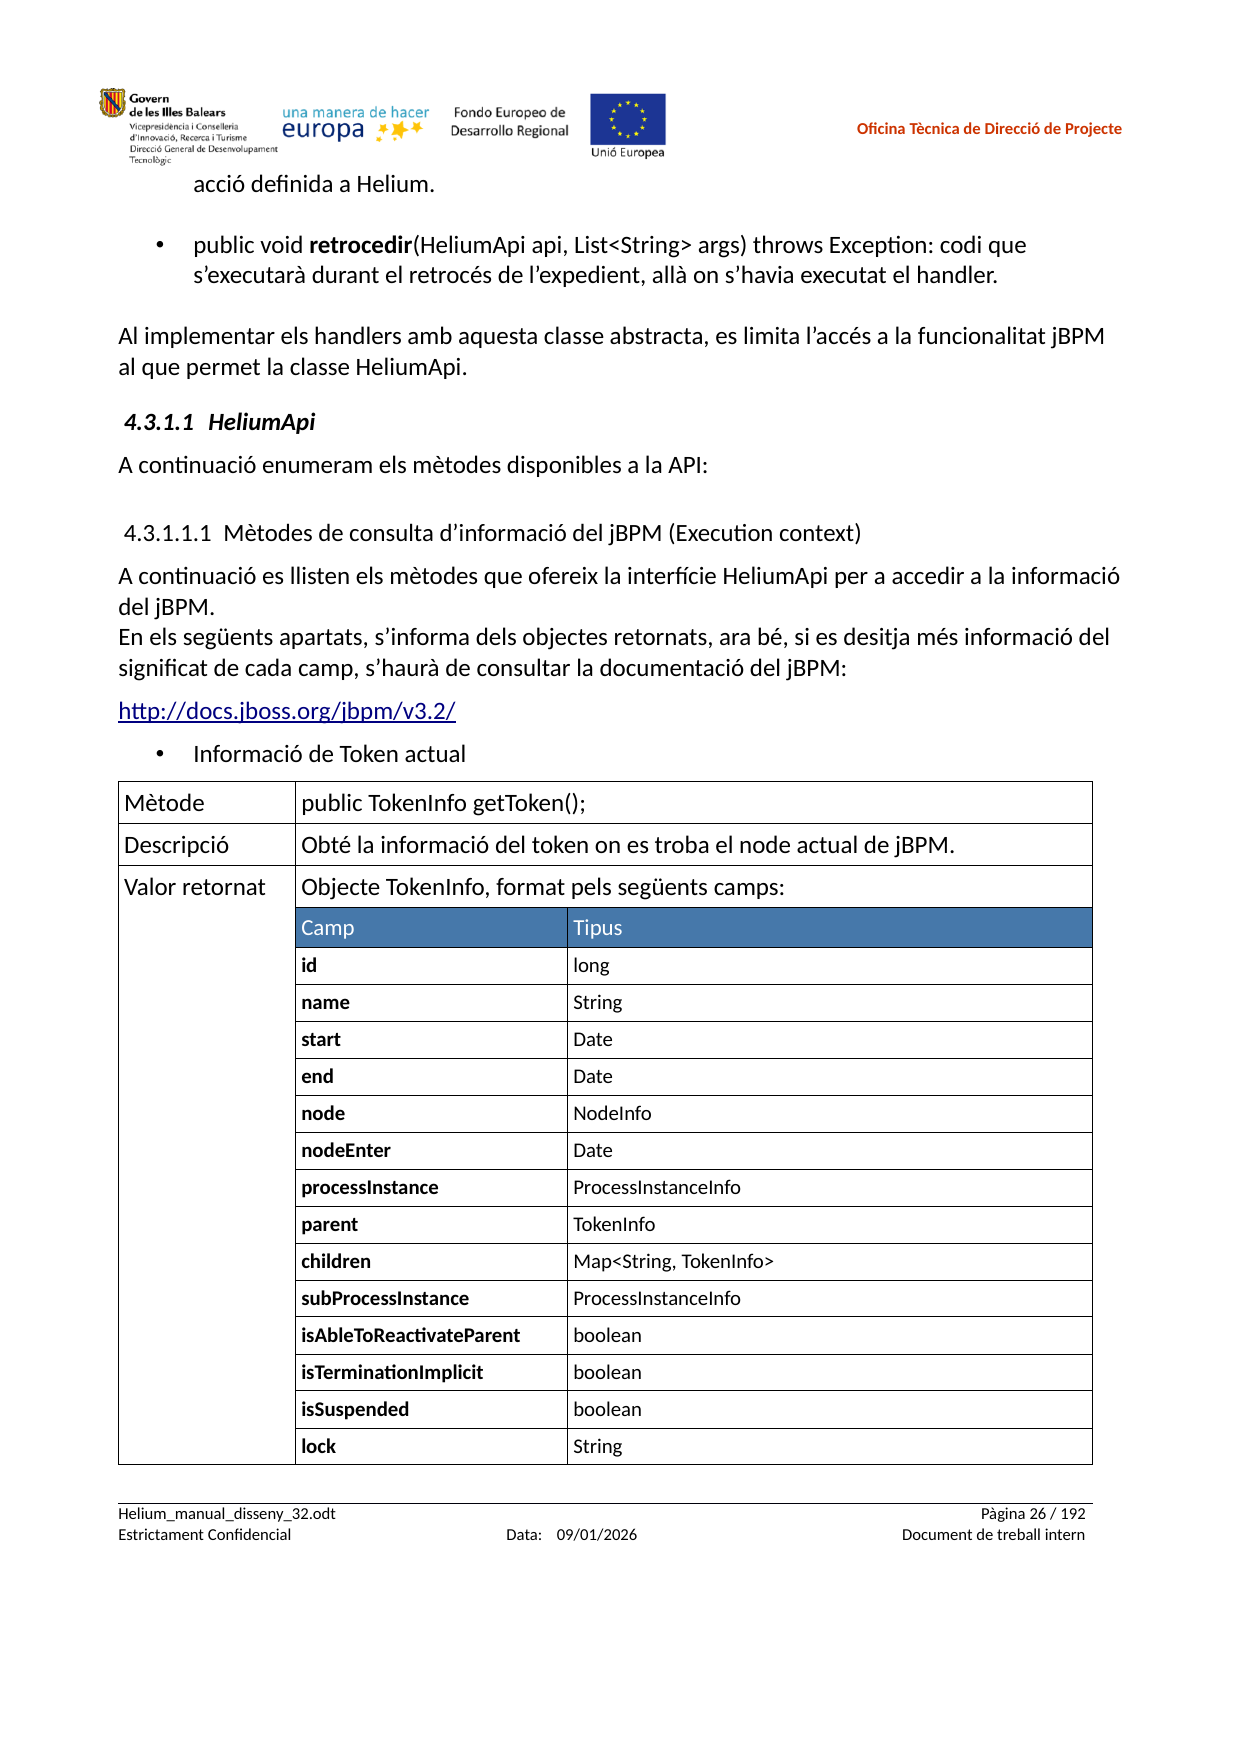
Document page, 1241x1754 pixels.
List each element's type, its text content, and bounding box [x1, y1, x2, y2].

table_cell isSuspended [296, 1391, 567, 1427]
table_cell id [296, 948, 567, 984]
table_cell Date [568, 1059, 1092, 1094]
table_cell parent [296, 1207, 567, 1242]
text A continuació enumeram els mètodes disponibles a la API: [118, 449, 1122, 480]
table_cell isTerminationImplicit [296, 1355, 567, 1390]
table_cell subProcessInstance [296, 1281, 567, 1316]
table_cell lock [296, 1429, 567, 1464]
table_cell Date [568, 1022, 1092, 1058]
subtitle HeliumApi [118, 407, 1122, 437]
text http://docs.jboss.org/jbpm/v3.2/ [118, 695, 1122, 725]
table_cell NodeInfo [568, 1096, 1092, 1132]
table_cell boolean [568, 1391, 1092, 1427]
table_cell ProcessInstanceInfo [568, 1170, 1092, 1206]
picture [99, 87, 668, 166]
text A continuació es llisten els mètodes que ofereix la interfície HeliumApi per a accedir a la informació del jBPM. En els següents apartats, s’informa dels objectes retornats, ara bé, si es desitja més informació del significat de cada camp, s’haurà de consultar la documentació del jBPM: [118, 560, 1122, 682]
table_cell boolean [568, 1317, 1092, 1353]
table_cell Objecte TokenInfo, format pels següents camps: [296, 866, 1092, 907]
table_cell String [568, 985, 1092, 1021]
table_cell String [568, 1429, 1092, 1464]
table_cell node [296, 1096, 567, 1132]
table_cell boolean [568, 1355, 1092, 1390]
table_cell Valor retornat [119, 866, 295, 1464]
table_cell Camp [296, 908, 567, 947]
table_cell name [296, 985, 567, 1021]
table_cell isAbleToReactivateParent [296, 1317, 567, 1353]
table_header Mètode [119, 782, 295, 823]
table_cell Map<String, TokenInfo> [568, 1244, 1092, 1279]
table_cell processInstance [296, 1170, 567, 1206]
table_cell children [296, 1244, 567, 1279]
table_header public TokenInfo getToken(); [296, 782, 1092, 823]
table_cell start [296, 1022, 567, 1058]
table_cell end [296, 1059, 567, 1094]
table_cell Tipus [568, 908, 1092, 947]
table_cell ProcessInstanceInfo [568, 1281, 1092, 1316]
table_cell Date [568, 1133, 1092, 1168]
list public void retrocedir(HeliumApi api, List<String> args) throws Exception: codi que s’executarà durant el retrocés de l’expedient, allà on s’havia executat el handler. [156, 229, 1122, 290]
table_cell TokenInfo [568, 1207, 1092, 1242]
text Al implementar els handlers amb aquesta classe abstracta, es limita l’accés a la funcionalitat jBPM al que permet la classe HeliumApi. [118, 321, 1122, 382]
list acció definida a Helium. [156, 168, 1122, 229]
list Informació de Token actual [156, 738, 1122, 768]
table_cell Descripció [119, 824, 295, 865]
table_cell nodeEnter [296, 1133, 567, 1168]
subtitle Mètodes de consulta d’informació del jBPM (Execution context) [118, 517, 1122, 548]
table_cell long [568, 948, 1092, 984]
table_cell Obté la informació del token on es troba el node actual de jBPM. [296, 824, 1092, 865]
